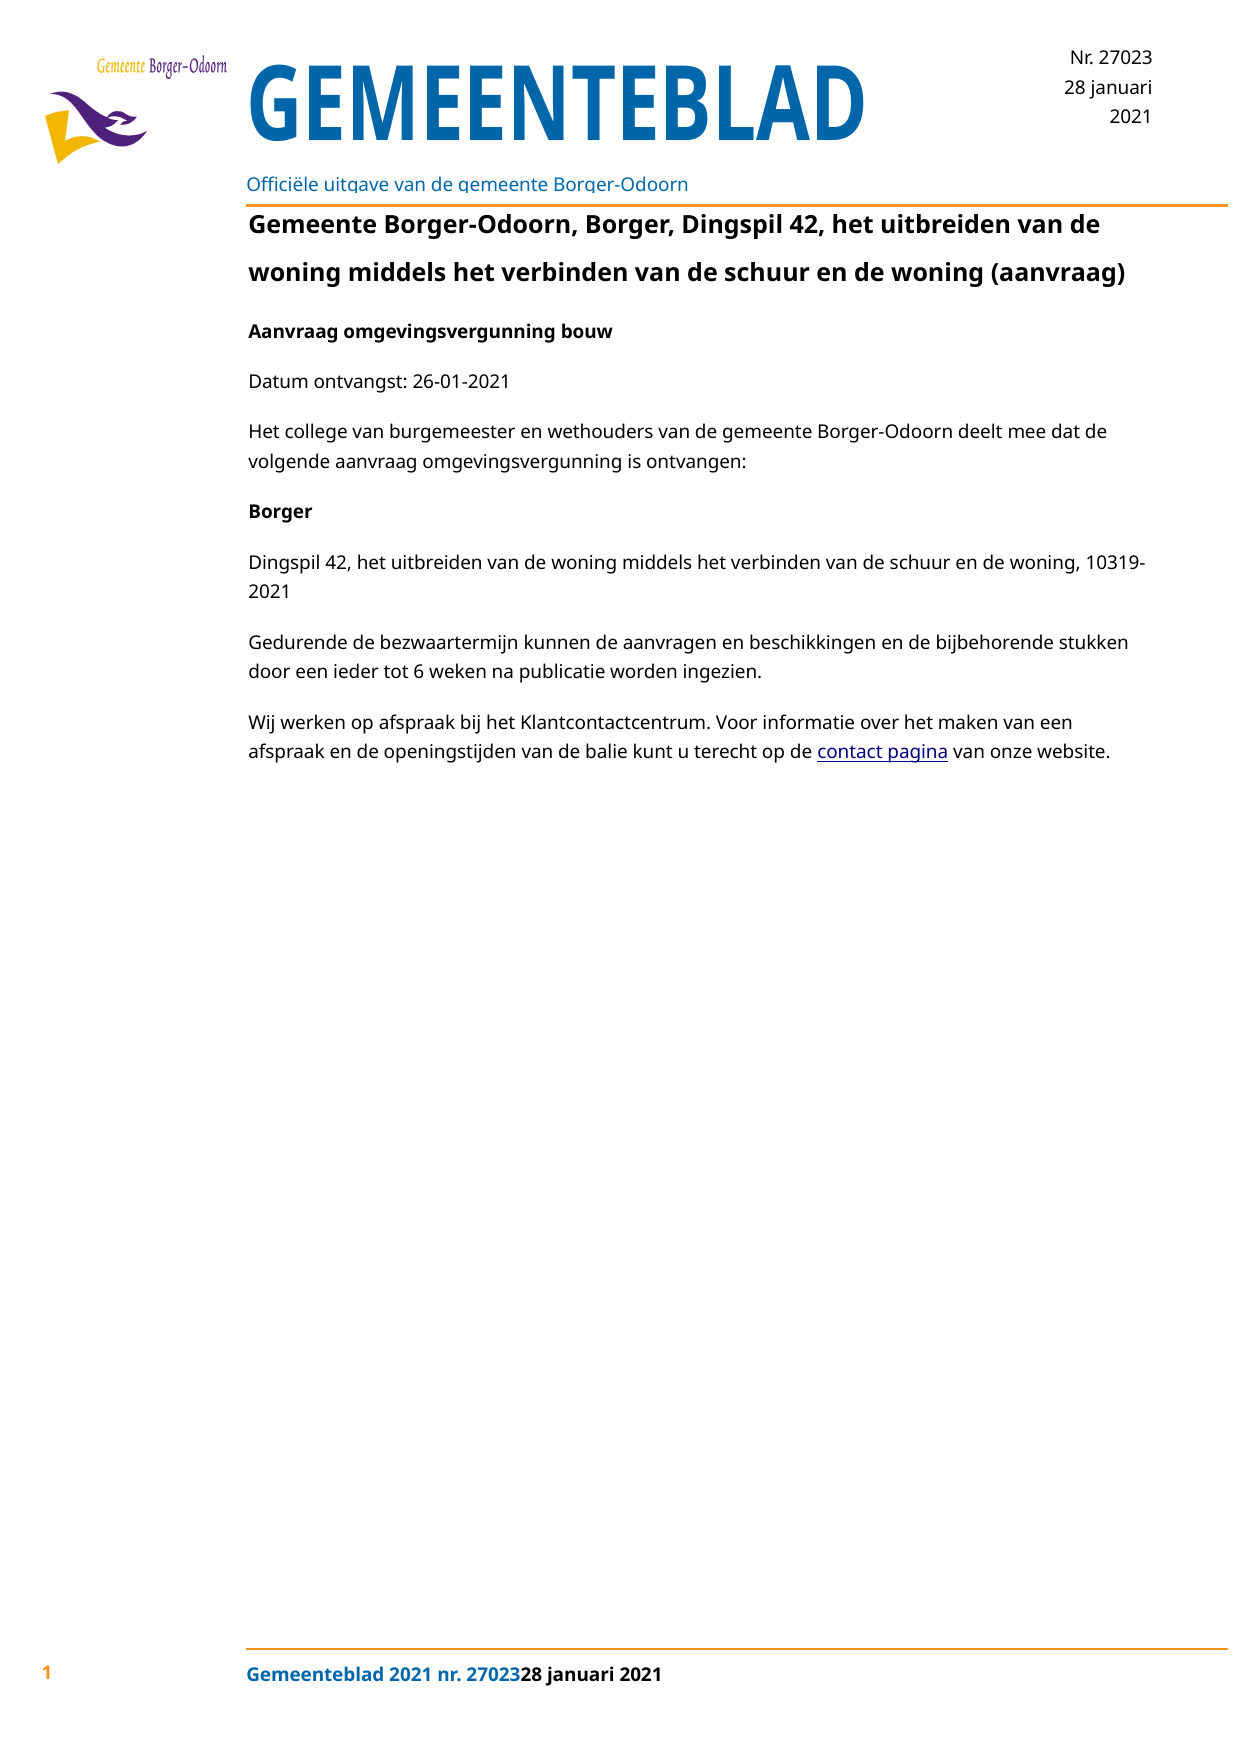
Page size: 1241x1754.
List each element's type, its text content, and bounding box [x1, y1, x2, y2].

text Datum ontvangst: 26-01-2021 [248, 368, 1152, 394]
text Aanvraag omgevingsvergunning bouw [248, 318, 1152, 344]
text Wij werken op afspraak bij het Klantcontactcentrum. Voor informatie over het maken van een afspraak en de openingstijden van de balie kunt u terecht op de contact pagina van onze website. [248, 709, 1152, 764]
text Gemeente Borger-Odoorn, Borger, Dingspil 42, het uitbreiden van de woning middels het verbinden van de schuur en de woning (aanvraag) [248, 207, 1152, 288]
picture [41, 47, 231, 172]
text Dingspil 42, het uitbreiden van de woning middels het verbinden van de schuur en de woning, 10319-2021 [248, 549, 1152, 604]
text Het college van burgemeester en wethouders van de gemeente Borger-Odoorn deelt mee dat de volgende aanvraag omgevingsvergunning is ontvangen: [248, 419, 1152, 474]
text Borger [248, 499, 1152, 524]
text Gedurende de bezwaartermijn kunnen de aanvragen en beschikkingen en de bijbehorende stukken door een ieder tot 6 weken na publicatie worden ingezien. [248, 629, 1152, 684]
